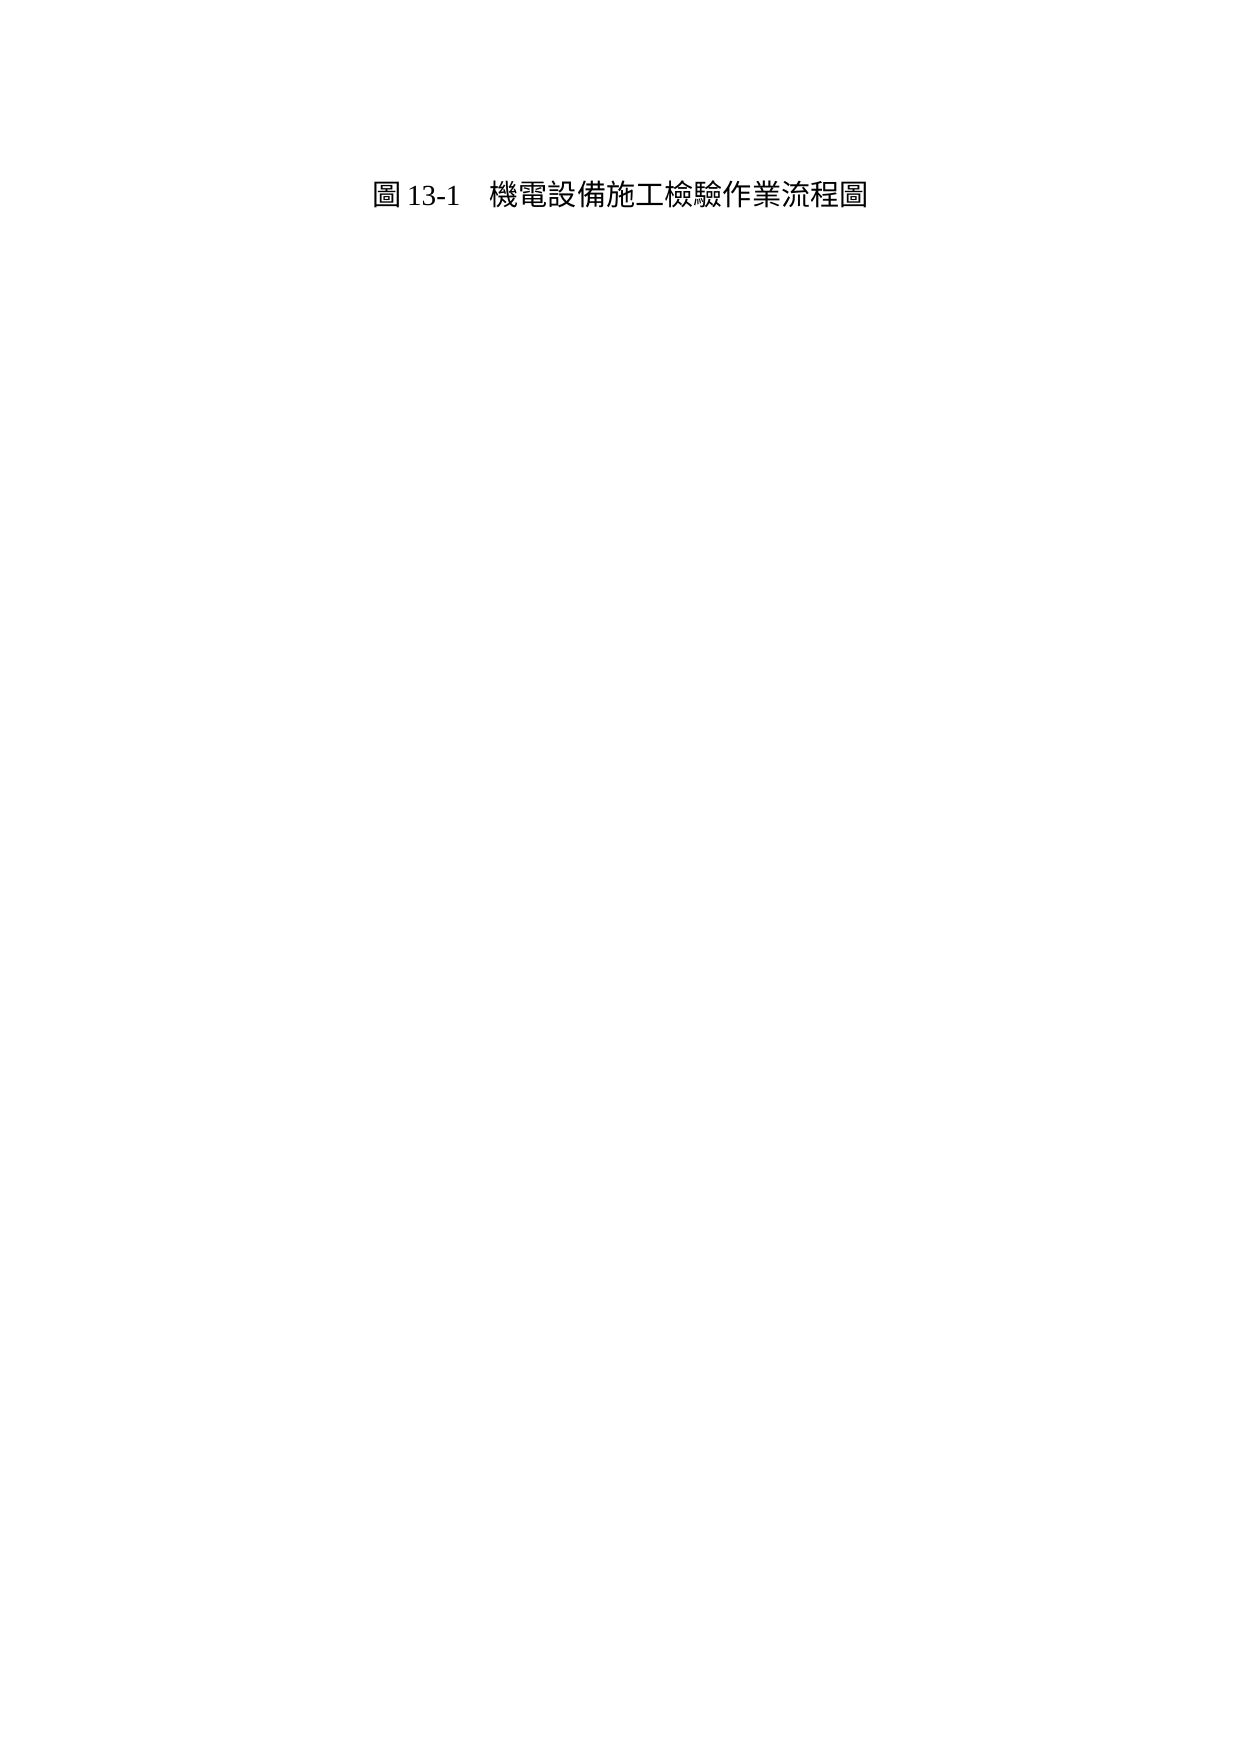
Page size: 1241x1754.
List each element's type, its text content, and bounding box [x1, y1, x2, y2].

text 圖13-1 機電設備施工檢驗作業流程圖 [148, 172, 1092, 214]
